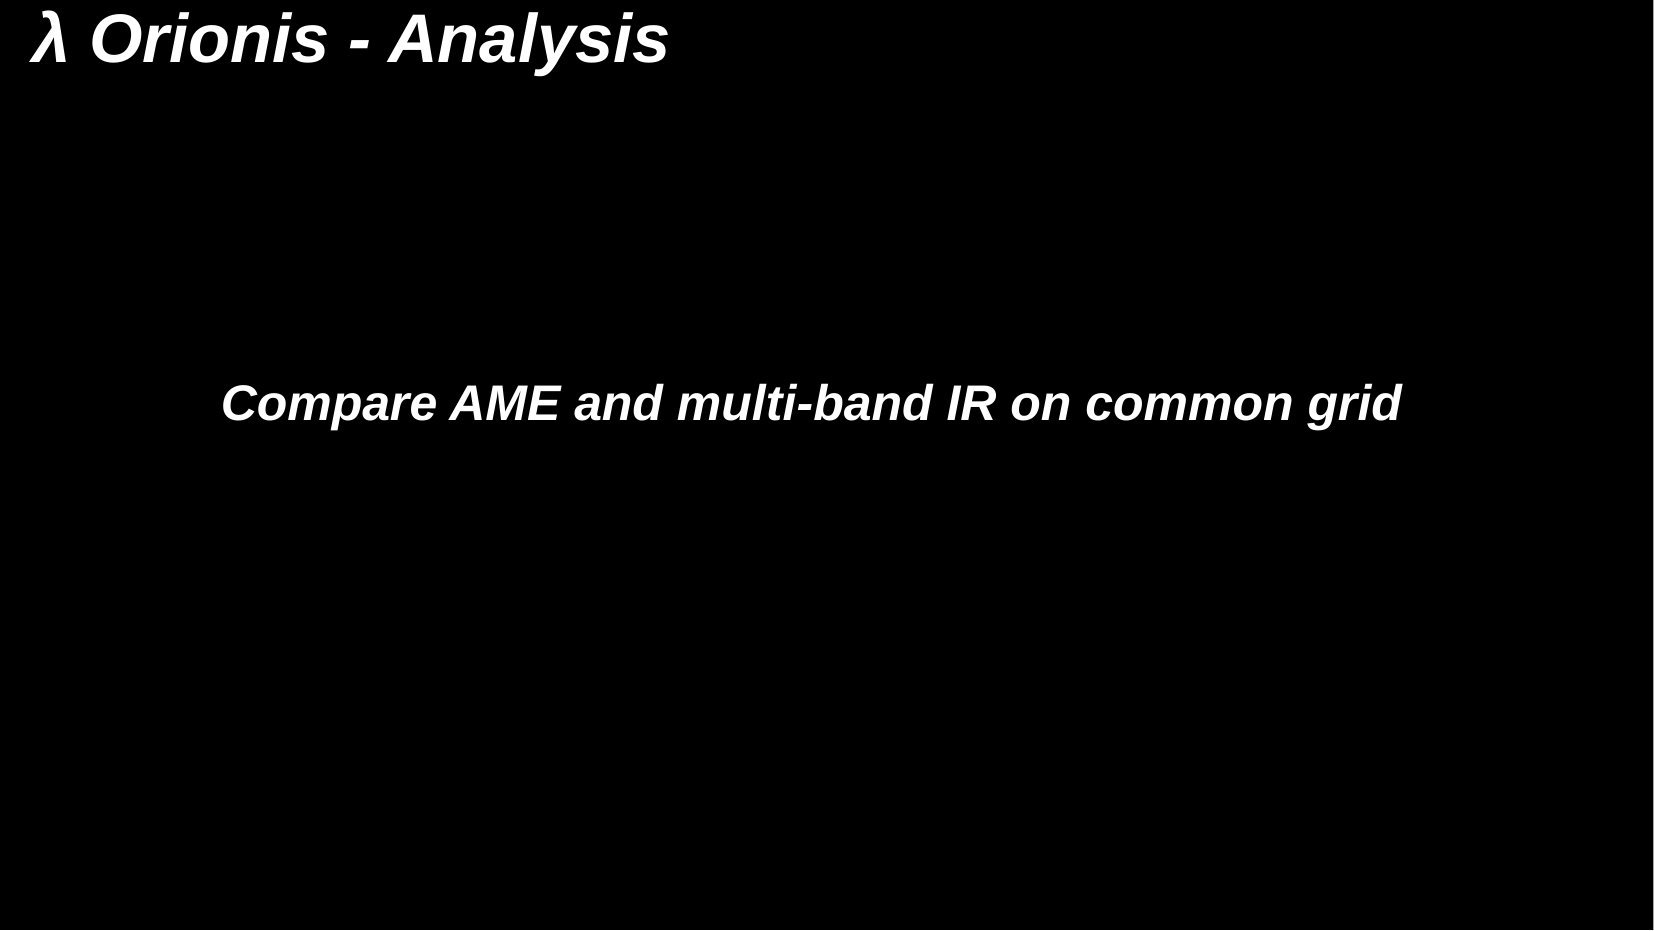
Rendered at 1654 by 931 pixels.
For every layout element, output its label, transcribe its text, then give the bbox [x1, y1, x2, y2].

list Compare AME and multi-band IR on common grid [150, 375, 1471, 466]
title λ Orionis - Analysis [0, 0, 1654, 91]
